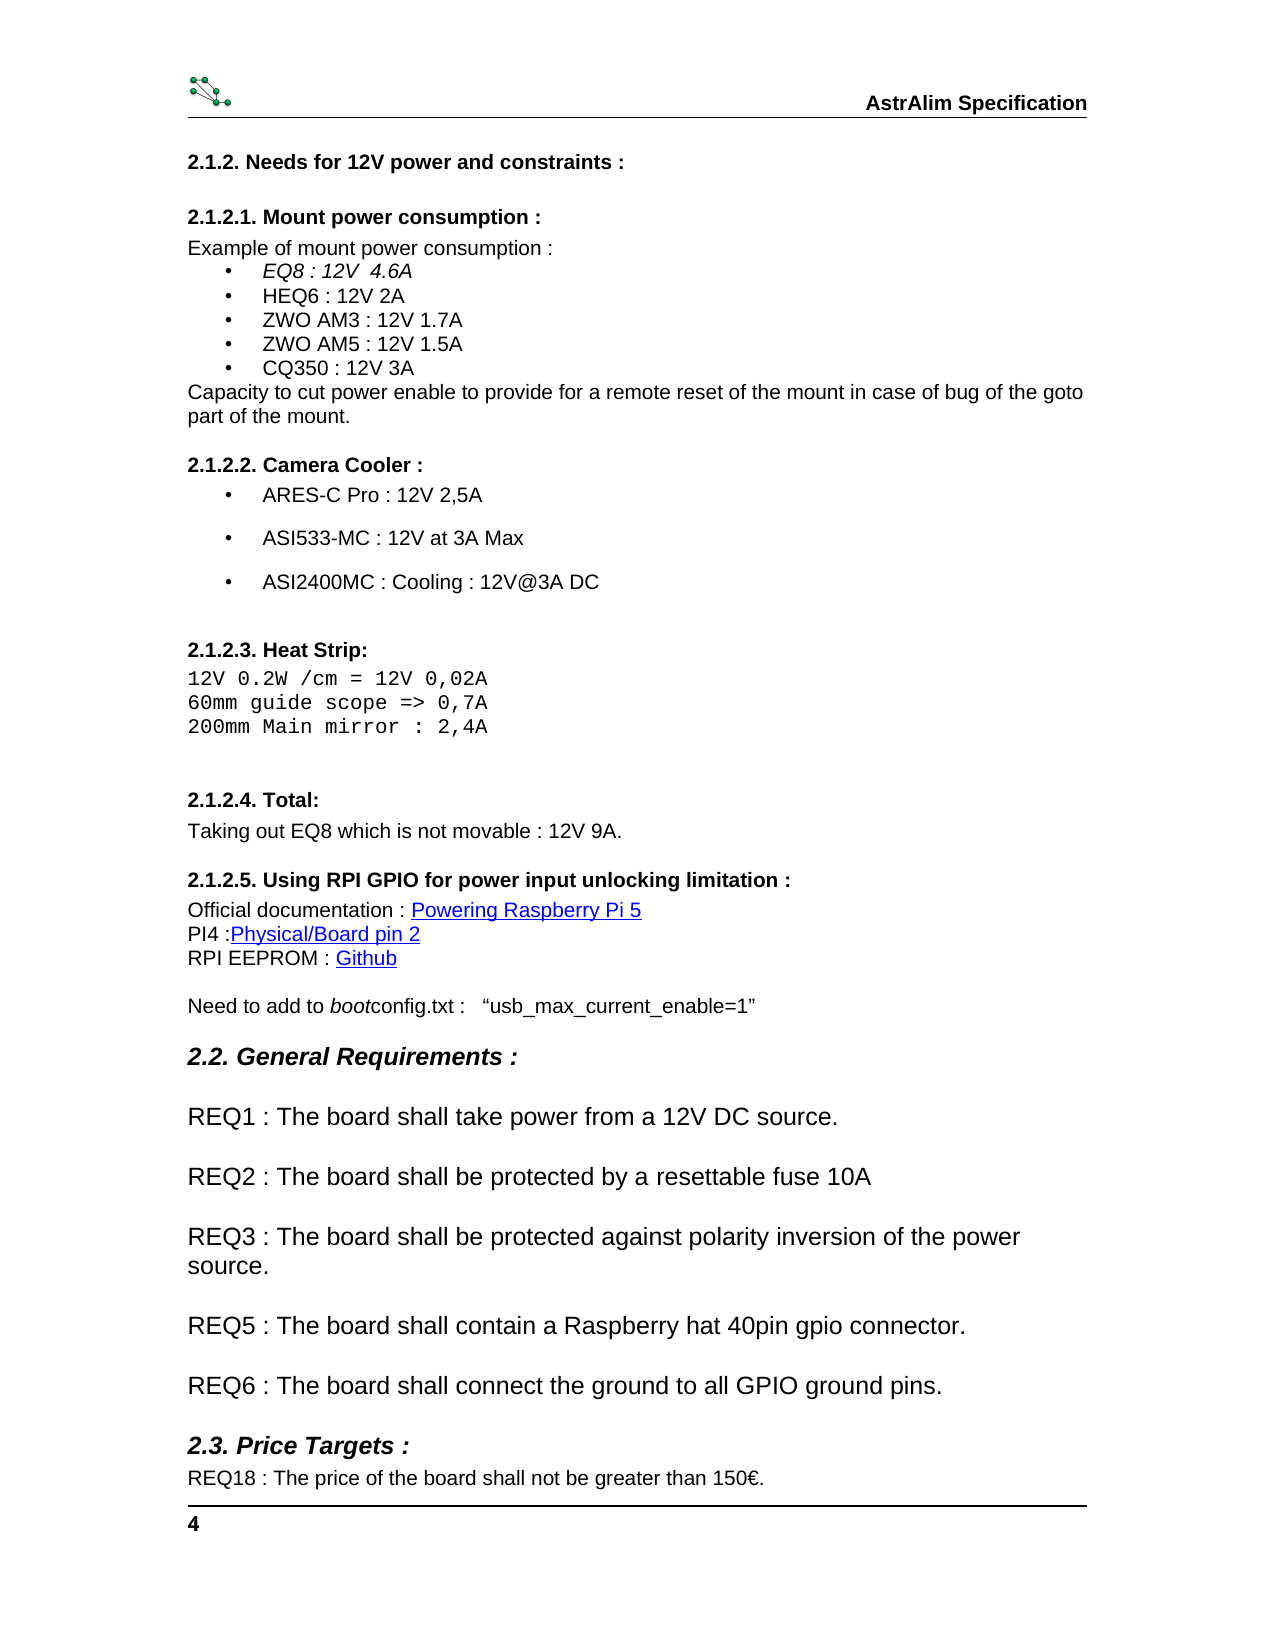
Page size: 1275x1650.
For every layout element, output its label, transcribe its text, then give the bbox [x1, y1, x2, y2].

subtitle Price Targets : [187, 1431, 1087, 1460]
text Capacity to cut power enable to provide for a remote reset of the mount in case of bug of the goto part of the mount. [187, 380, 1087, 428]
subtitle Mount power consumption : [187, 205, 1087, 229]
subtitle REQ5 : The board shall contain a Raspberry hat 40pin gpio connector. [187, 1311, 1087, 1340]
subtitle REQ3 : The board shall be protected against polarity inversion of the power source. [187, 1222, 1087, 1280]
text PI4 :Physical/Board pin 2 [187, 922, 1087, 946]
subtitle Total: [187, 788, 1087, 812]
list ZWO AM3 : 12V 1.7A [225, 307, 1087, 332]
list HEQ6 : 12V 2A [225, 283, 1087, 307]
picture [187, 75, 234, 110]
subtitle Camera Cooler : [187, 453, 1087, 477]
text Example of mount power consumption : [187, 235, 1087, 259]
list ASI533-MC : 12V at 3A Max [225, 526, 1087, 550]
subtitle REQ2 : The board shall be protected by a resettable fuse 10A [187, 1162, 1087, 1191]
subtitle REQ6 : The board shall connect the ground to all GPIO ground pins. [187, 1371, 1087, 1400]
text 60mm guide scope => 0,7A [187, 692, 1087, 716]
subtitle General Requirements : [187, 1042, 1087, 1071]
subtitle REQ1 : The board shall take power from a 12V DC source. [187, 1102, 1087, 1131]
list ARES-C Pro : 12V 2,5A [225, 483, 1087, 507]
list ASI2400MC : Cooling : 12V@3A DC [225, 570, 1087, 594]
text RPI EEPROM : Github [187, 946, 1087, 969]
list ZWO AM5 : 12V 1.5A [225, 332, 1087, 356]
list EQ8 : 12V 4.6A [225, 259, 1087, 283]
text 12V 0.2W /cm = 12V 0,02A [187, 668, 1087, 692]
text Taking out EQ8 which is not movable : 12V 9A. [187, 818, 1087, 842]
subtitle Using RPI GPIO for power input unlocking limitation : [187, 867, 1087, 891]
text Official documentation : Powering Raspberry Pi 5 [187, 898, 1087, 922]
subtitle Heat Strip: [187, 638, 1087, 662]
subtitle Needs for 12V power and constraints : [187, 150, 1087, 174]
text Need to add to bootconfig.txt : “usb_max_current_enable=1” [187, 993, 1087, 1017]
list CQ350 : 12V 3A [225, 356, 1087, 380]
text REQ18 : The price of the board shall not be greater than 150€. [187, 1466, 1087, 1490]
text 200mm Main mirror : 2,4A [187, 716, 1087, 739]
